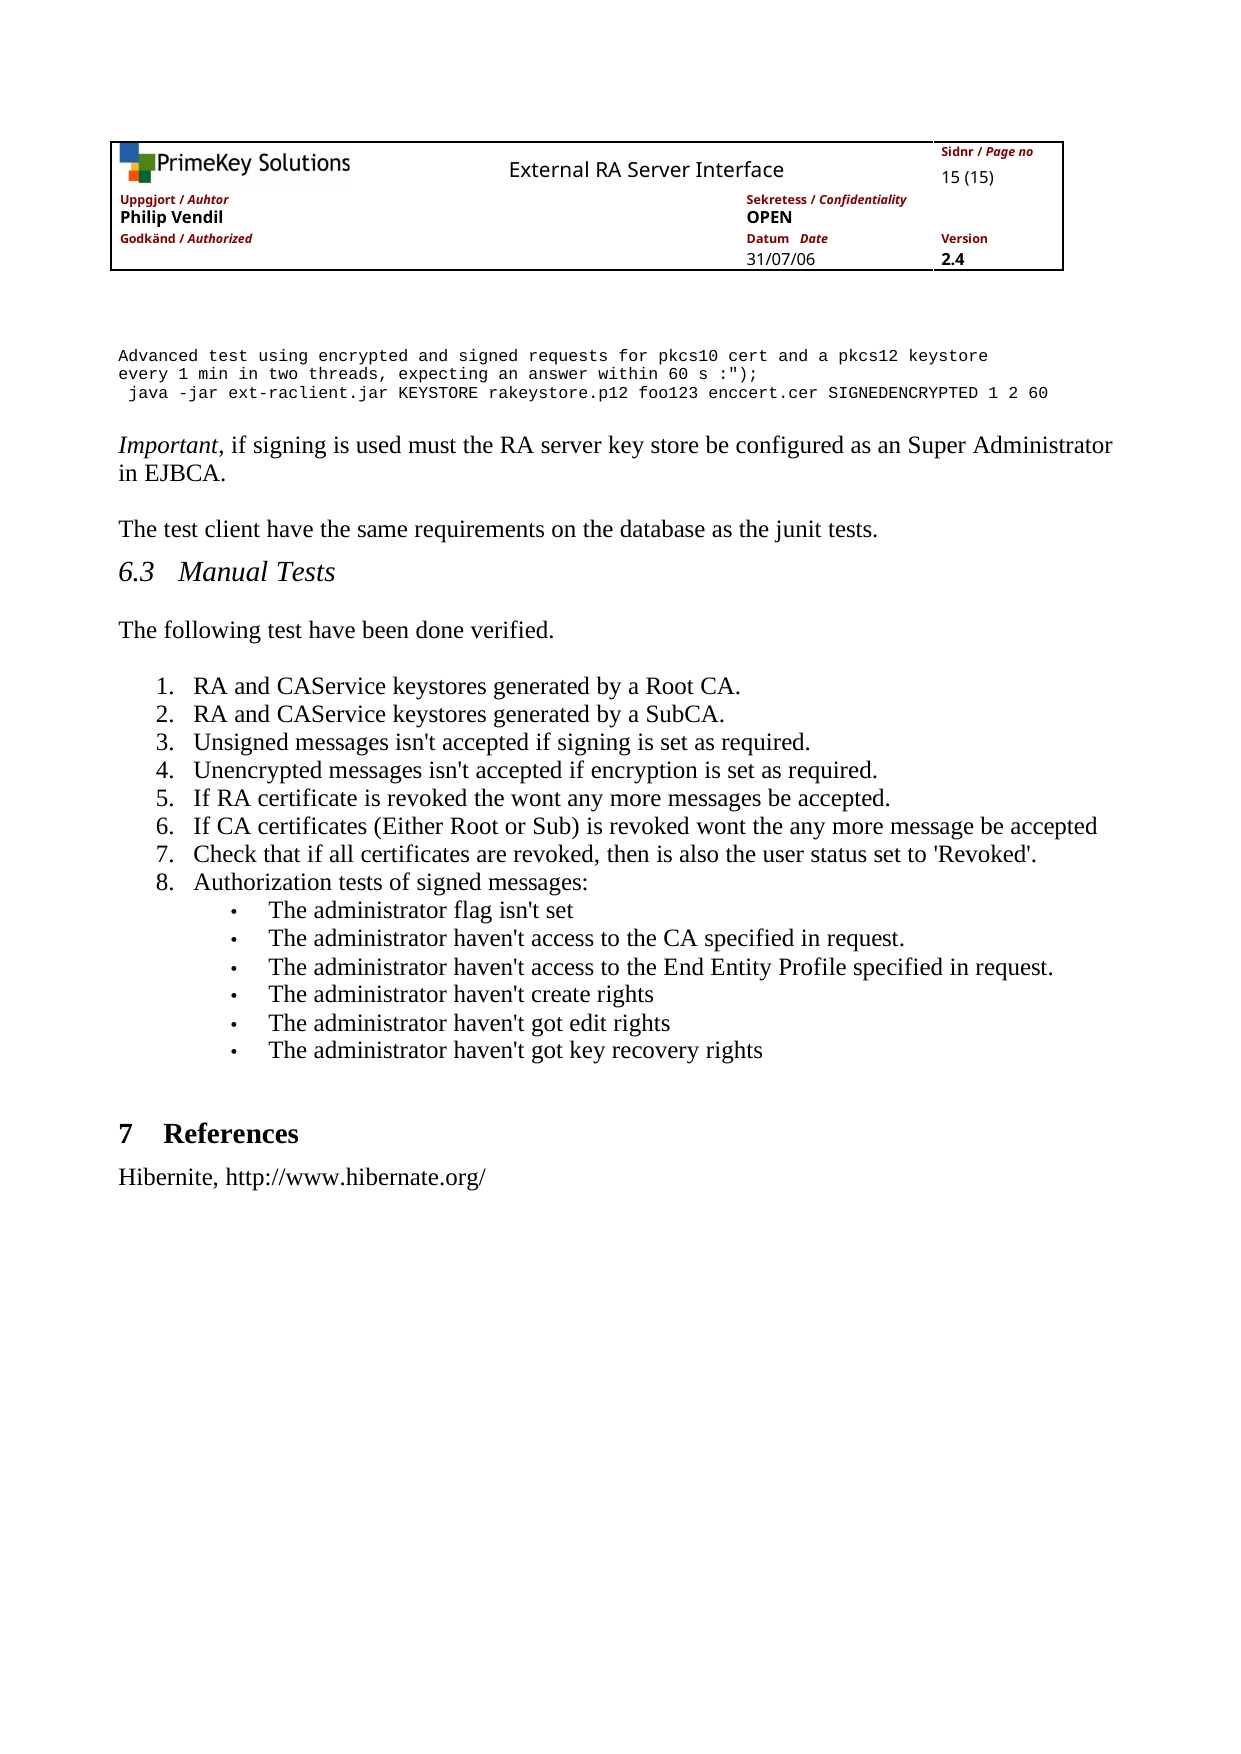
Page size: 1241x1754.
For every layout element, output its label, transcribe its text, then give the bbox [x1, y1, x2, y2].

list Unsigned messages isn't accepted if signing is set as required. [156, 728, 1122, 756]
list The administrator haven't got key recovery rights [231, 1036, 1122, 1064]
text Advanced test using encrypted and signed requests for pkcs10 cert and a pkcs12 keystore [118, 347, 1122, 366]
text Important, if signing is used must the RA server key store be configured as an Super Administrator in EJBCA. [118, 431, 1122, 487]
text Hibernite, http://www.hibernate.org/ [118, 1162, 1122, 1191]
subtitle Manual Tests [118, 556, 1122, 588]
list The administrator haven't access to the CA specified in request. [231, 924, 1122, 952]
text every 1 min in two threads, expecting an answer within 60 s :"); [118, 366, 1122, 384]
list The administrator haven't create rights [231, 980, 1122, 1008]
list The administrator flag isn't set [231, 896, 1122, 924]
list If RA certificate is revoked the wont any more messages be accepted. [156, 784, 1122, 812]
text The test client have the same requirements on the database as the junit tests. [118, 515, 1122, 543]
text The following test have been done verified. [118, 616, 1122, 644]
list The administrator haven't got edit rights [231, 1008, 1122, 1036]
list RA and CAService keystores generated by a SubCA. [156, 700, 1122, 728]
list RA and CAService keystores generated by a Root CA. [156, 672, 1122, 700]
list Check that if all certificates are revoked, then is also the user status set to 'Revoked'. [156, 840, 1122, 868]
list Unencrypted messages isn't accepted if encryption is set as required. [156, 756, 1122, 784]
list If CA certificates (Either Root or Sub) is revoked wont the any more message be accepted [156, 812, 1122, 840]
list The administrator haven't access to the End Entity Profile specified in request. [231, 952, 1122, 980]
subtitle References [118, 1117, 1122, 1150]
list Authorization tests of signed messages: [156, 868, 1122, 896]
text java -jar ext-raclient.jar KEYSTORE rakeystore.p12 foo123 enccert.cer SIGNEDENCRYPTED 1 2 60 [118, 384, 1122, 403]
